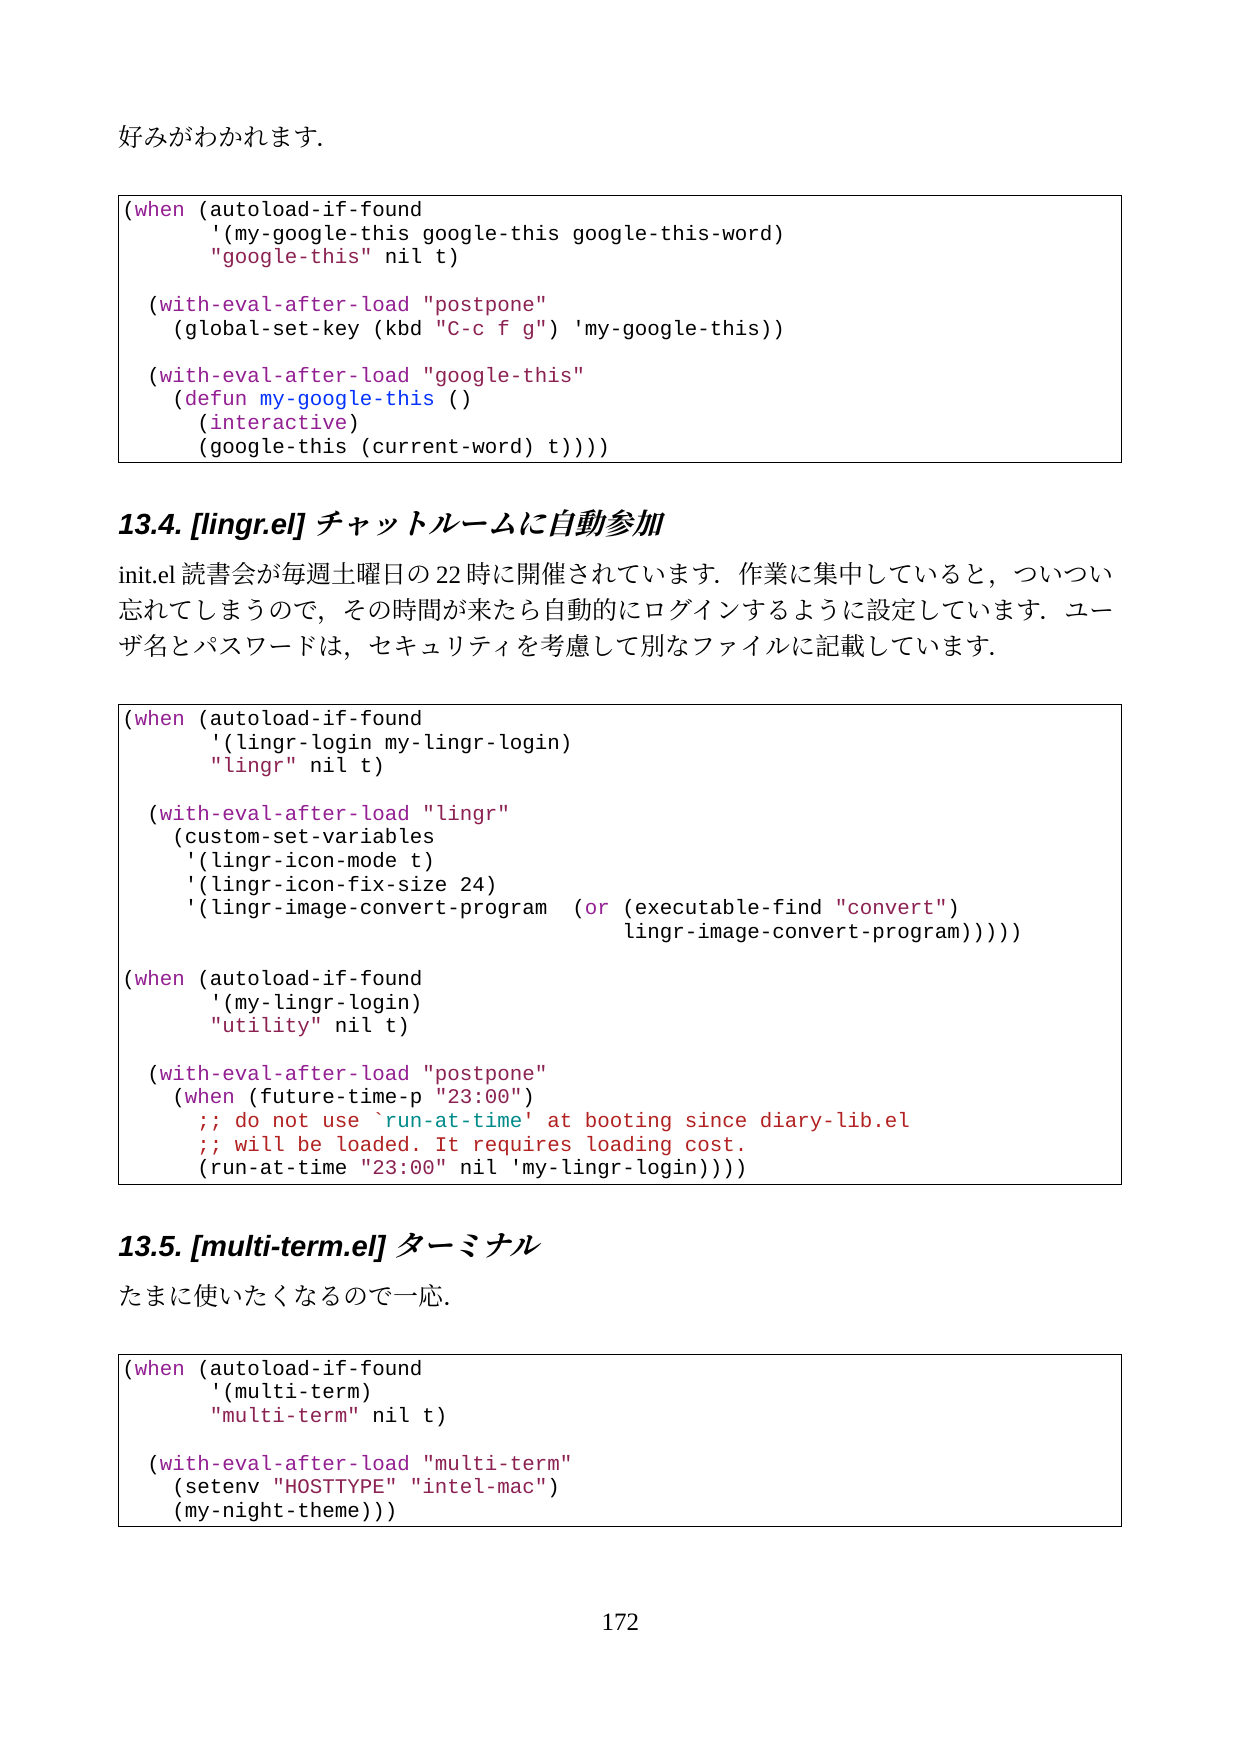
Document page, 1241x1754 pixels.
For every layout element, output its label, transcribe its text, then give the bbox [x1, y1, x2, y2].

text '(lingr-icon-fix-size 24) [119, 870, 1121, 893]
text (when (autoload-if-found [119, 964, 1121, 988]
text (with-eval-after-load "postpone" [119, 290, 1121, 313]
text (google-this (current-word) t)))) [119, 432, 1121, 462]
text (interactive) [119, 408, 1121, 432]
text たまに使いたくなるので一応． [118, 1277, 1122, 1341]
text "multi-term" nil t) [119, 1401, 1121, 1425]
text (with-eval-after-load "multi-term" [119, 1448, 1121, 1472]
text 好みがわかれます． [118, 118, 1122, 183]
subtitle [multi-term.el] ターミナル [118, 1222, 1122, 1264]
text (my-night-theme))) [119, 1496, 1121, 1526]
text '(my-google-this google-this google-this-word) [119, 219, 1121, 243]
text (global-set-key (kbd "C-c f g") 'my-google-this)) [119, 313, 1121, 337]
text '(my-lingr-login) [119, 988, 1121, 1012]
text ;; do not use `run-at-time' at booting since diary-lib.el [119, 1106, 1121, 1130]
text (when (future-time-p "23:00") [119, 1082, 1121, 1106]
text '(lingr-image-convert-program (or (executable-find "convert") [119, 893, 1121, 917]
text ;; will be loaded. It requires loading cost. [119, 1130, 1121, 1153]
text "lingr" nil t) [119, 751, 1121, 775]
text (with-eval-after-load "postpone" [119, 1059, 1121, 1082]
text (with-eval-after-load "lingr" [119, 799, 1121, 822]
text (custom-set-variables [119, 822, 1121, 846]
text (when (autoload-if-found [119, 196, 1121, 219]
text (when (autoload-if-found [119, 1355, 1121, 1378]
text (when (autoload-if-found [119, 705, 1121, 728]
text (defun my-google-this () [119, 384, 1121, 408]
text '(multi-term) [119, 1378, 1121, 1401]
text '(lingr-login my-lingr-login) [119, 728, 1121, 751]
subtitle [lingr.el] チャットルームに自動参加 [118, 501, 1122, 543]
text "utility" nil t) [119, 1012, 1121, 1035]
text (setenv "HOSTTYPE" "intel-mac") [119, 1472, 1121, 1496]
text '(lingr-icon-mode t) [119, 846, 1121, 870]
text lingr-image-convert-program))))) [119, 917, 1121, 941]
text (run-at-time "23:00" nil 'my-lingr-login)))) [119, 1153, 1121, 1184]
text (with-eval-after-load "google-this" [119, 361, 1121, 384]
text init.el読書会が毎週土曜日の22時に開催されています．作業に集中していると，ついつい忘れてしまうので，その時間が来たら自動的にログインするように設定しています．ユーザ名とパスワードは，セキュリティを考慮して別なファイルに記載しています． [118, 555, 1122, 692]
text "google-this" nil t) [119, 243, 1121, 266]
